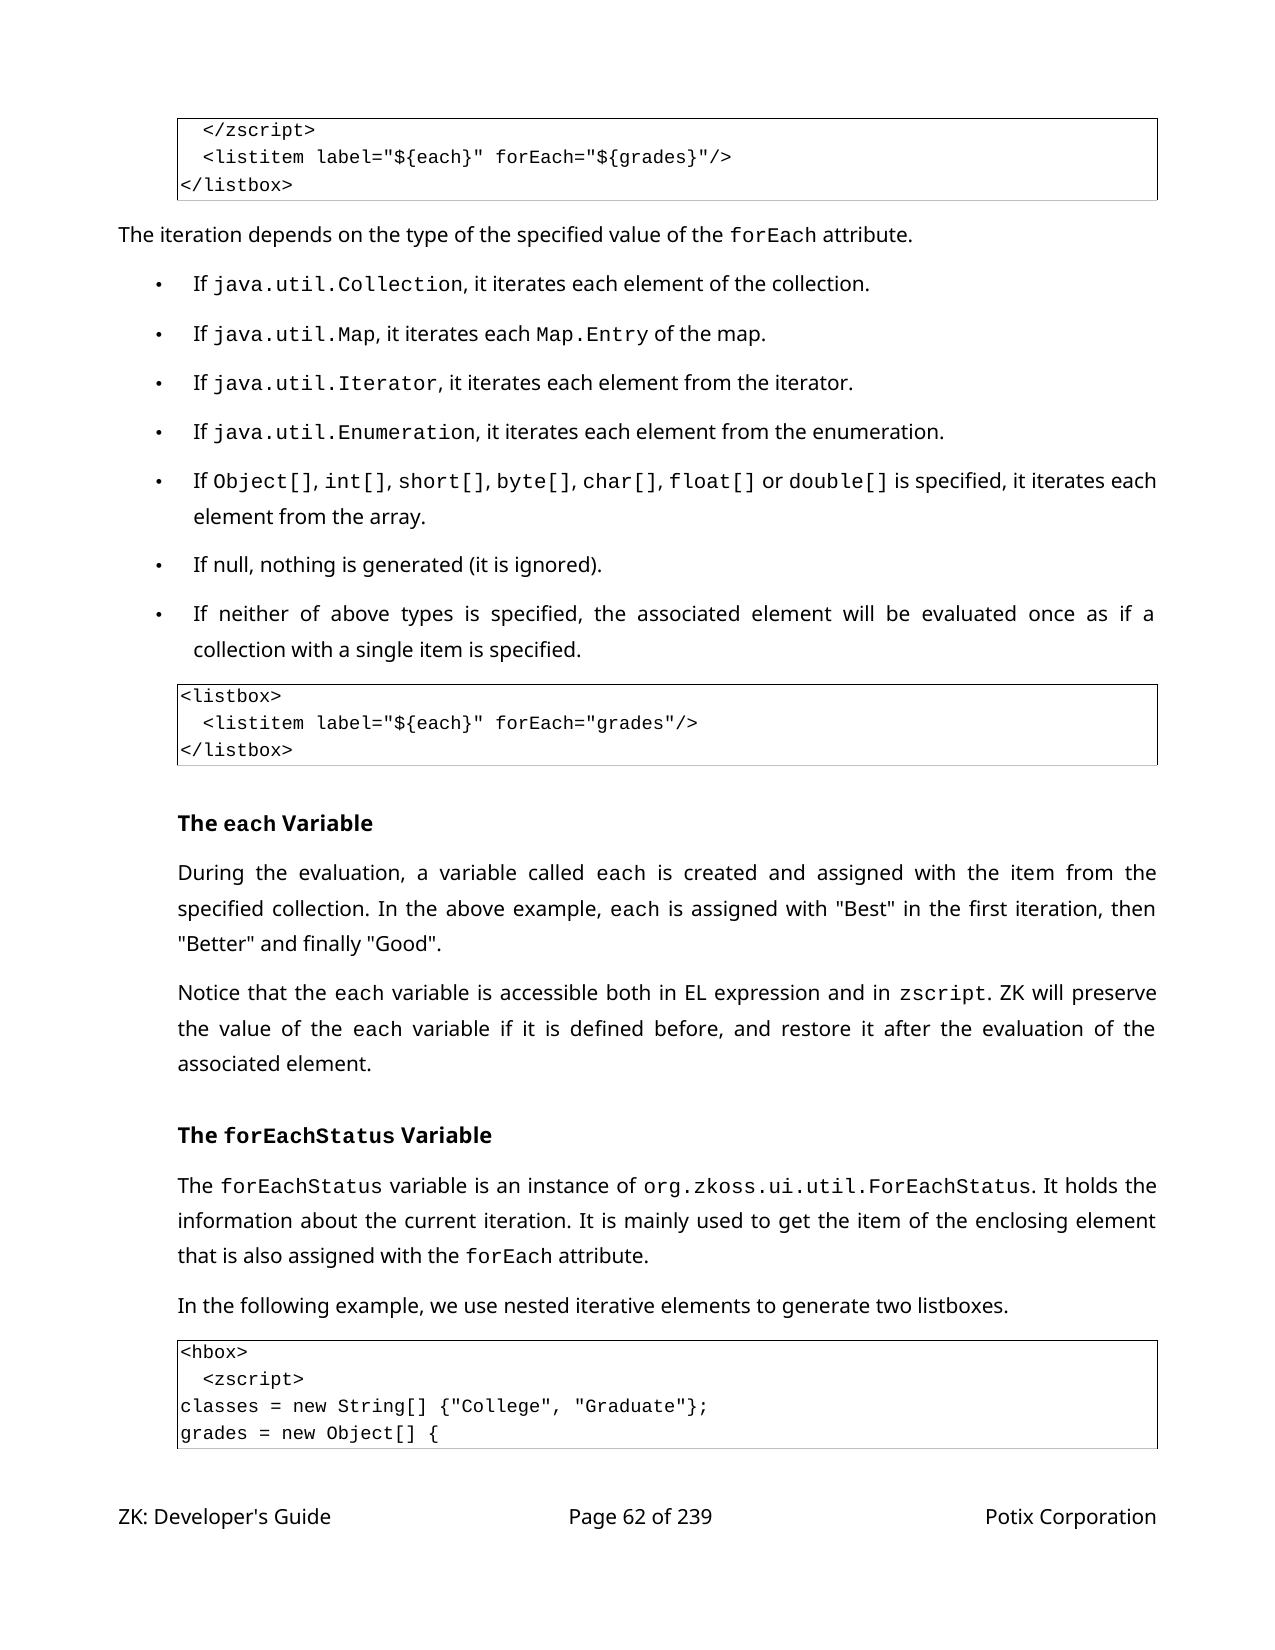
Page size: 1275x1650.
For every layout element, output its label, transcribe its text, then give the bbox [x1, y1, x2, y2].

list If neither of above types is specified, the associated element will be evaluated once as if a collection with a single item is specified. [156, 599, 1157, 663]
text <listitem label="${each}" forEach="${grades}"/> [178, 145, 1157, 169]
list If java.util.Enumeration, it iterates each element from the enumeration. [156, 417, 1157, 446]
list If null, nothing is generated (it is ignored). [156, 551, 1157, 579]
text </listbox> [178, 738, 1157, 765]
subtitle The forEachStatus Variable [177, 1120, 1157, 1150]
subtitle The each Variable [177, 808, 1157, 838]
text <hbox> [178, 1341, 1157, 1364]
text During the evaluation, a variable called each is created and assigned with the item from the specified collection. In the above example, each is assigned with "Best" in the first iteration, then "Better" and finally "Good". [177, 858, 1157, 958]
text The forEachStatus variable is an instance of org.zkoss.ui.util.ForEachStatus. It holds the information about the current iteration. It is mainly used to get the item of the enclosing element that is also assigned with the forEach attribute. [177, 1171, 1157, 1270]
list If java.util.Collection, it iterates each element of the collection. [156, 269, 1157, 298]
text </zscript> [178, 119, 1157, 142]
text <zscript> [178, 1367, 1157, 1391]
text classes = new String[] {"College", "Graduate"}; [178, 1394, 1157, 1418]
text <listitem label="${each}" forEach="grades"/> [178, 711, 1157, 735]
list If java.util.Iterator, it iterates each element from the iterator. [156, 368, 1157, 396]
text The iteration depends on the type of the specified value of the forEach attribute. [118, 220, 1157, 249]
text </listbox> [178, 172, 1157, 200]
text <listbox> [178, 685, 1157, 708]
list If Object[], int[], short[], byte[], char[], float[] or double[] is specified, it iterates each element from the array. [156, 466, 1157, 530]
list If java.util.Map, it iterates each Map.Entry of the map. [156, 319, 1157, 347]
text grades = new Object[] { [178, 1421, 1157, 1448]
text In the following example, we use nested iterative elements to generate two listboxes. [177, 1291, 1157, 1319]
text Notice that the each variable is accessible both in EL expression and in zscript. ZK will preserve the value of the each variable if it is defined before, and restore it after the evaluation of the associated element. [177, 978, 1157, 1078]
